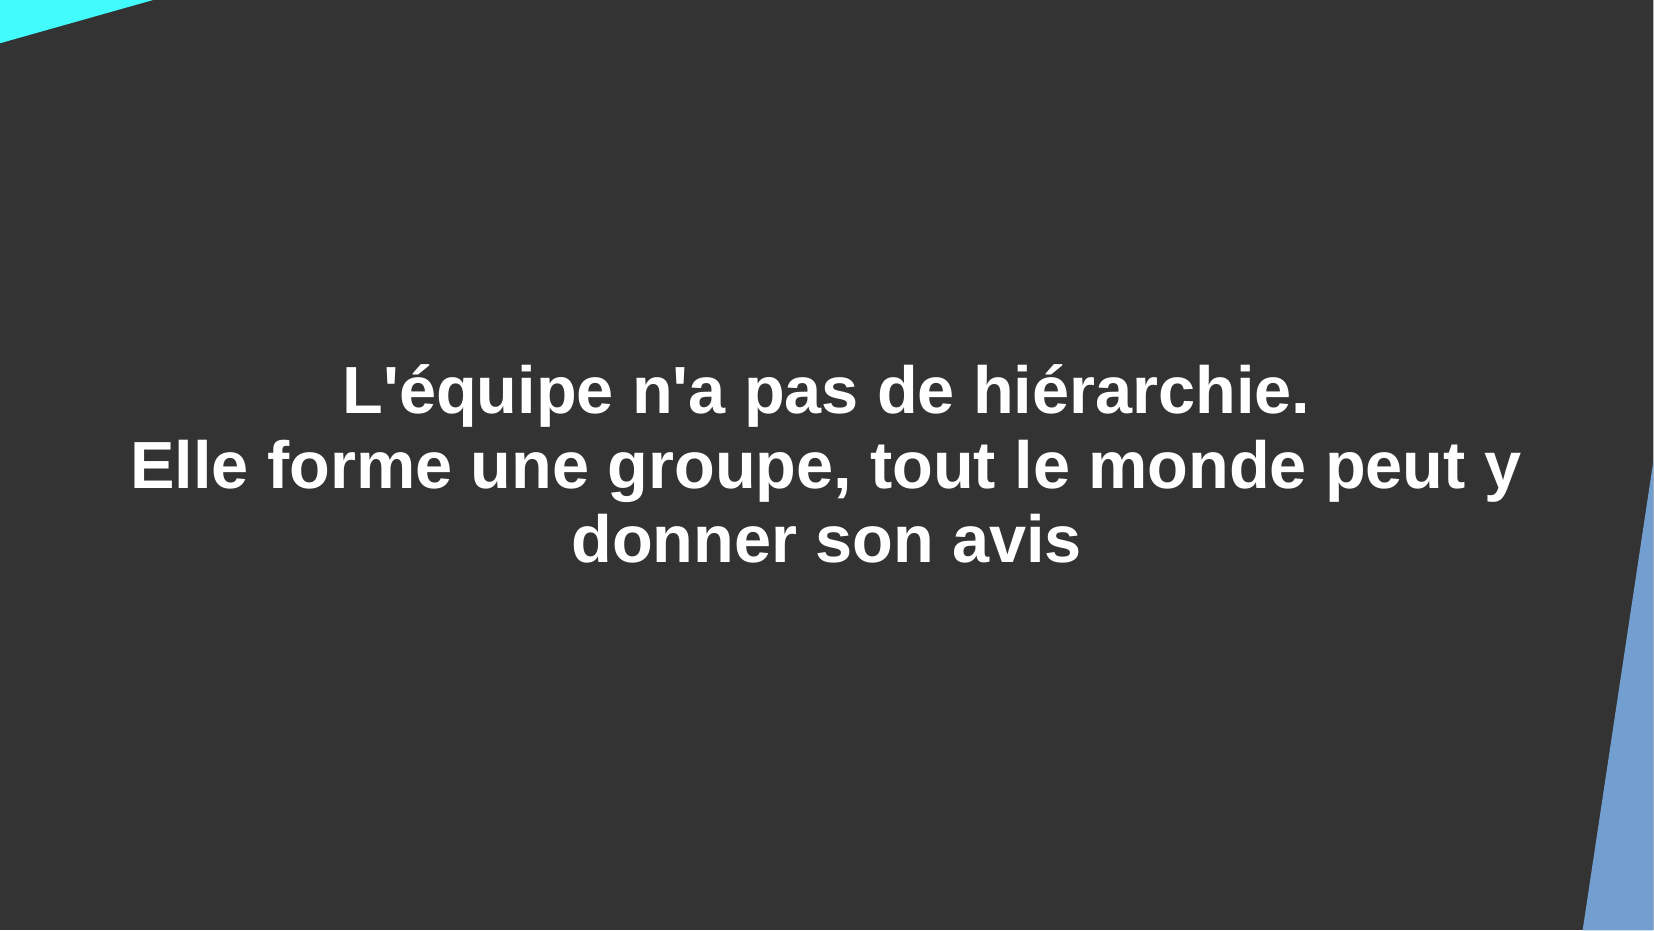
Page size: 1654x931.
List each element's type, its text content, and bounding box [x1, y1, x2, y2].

text_box [0, 0, 154, 44]
text_box [1582, 456, 1654, 931]
title L'équipe n'a pas de hiérarchie. Elle forme une groupe, tout le monde peut y donner son avis [31, 352, 1622, 578]
